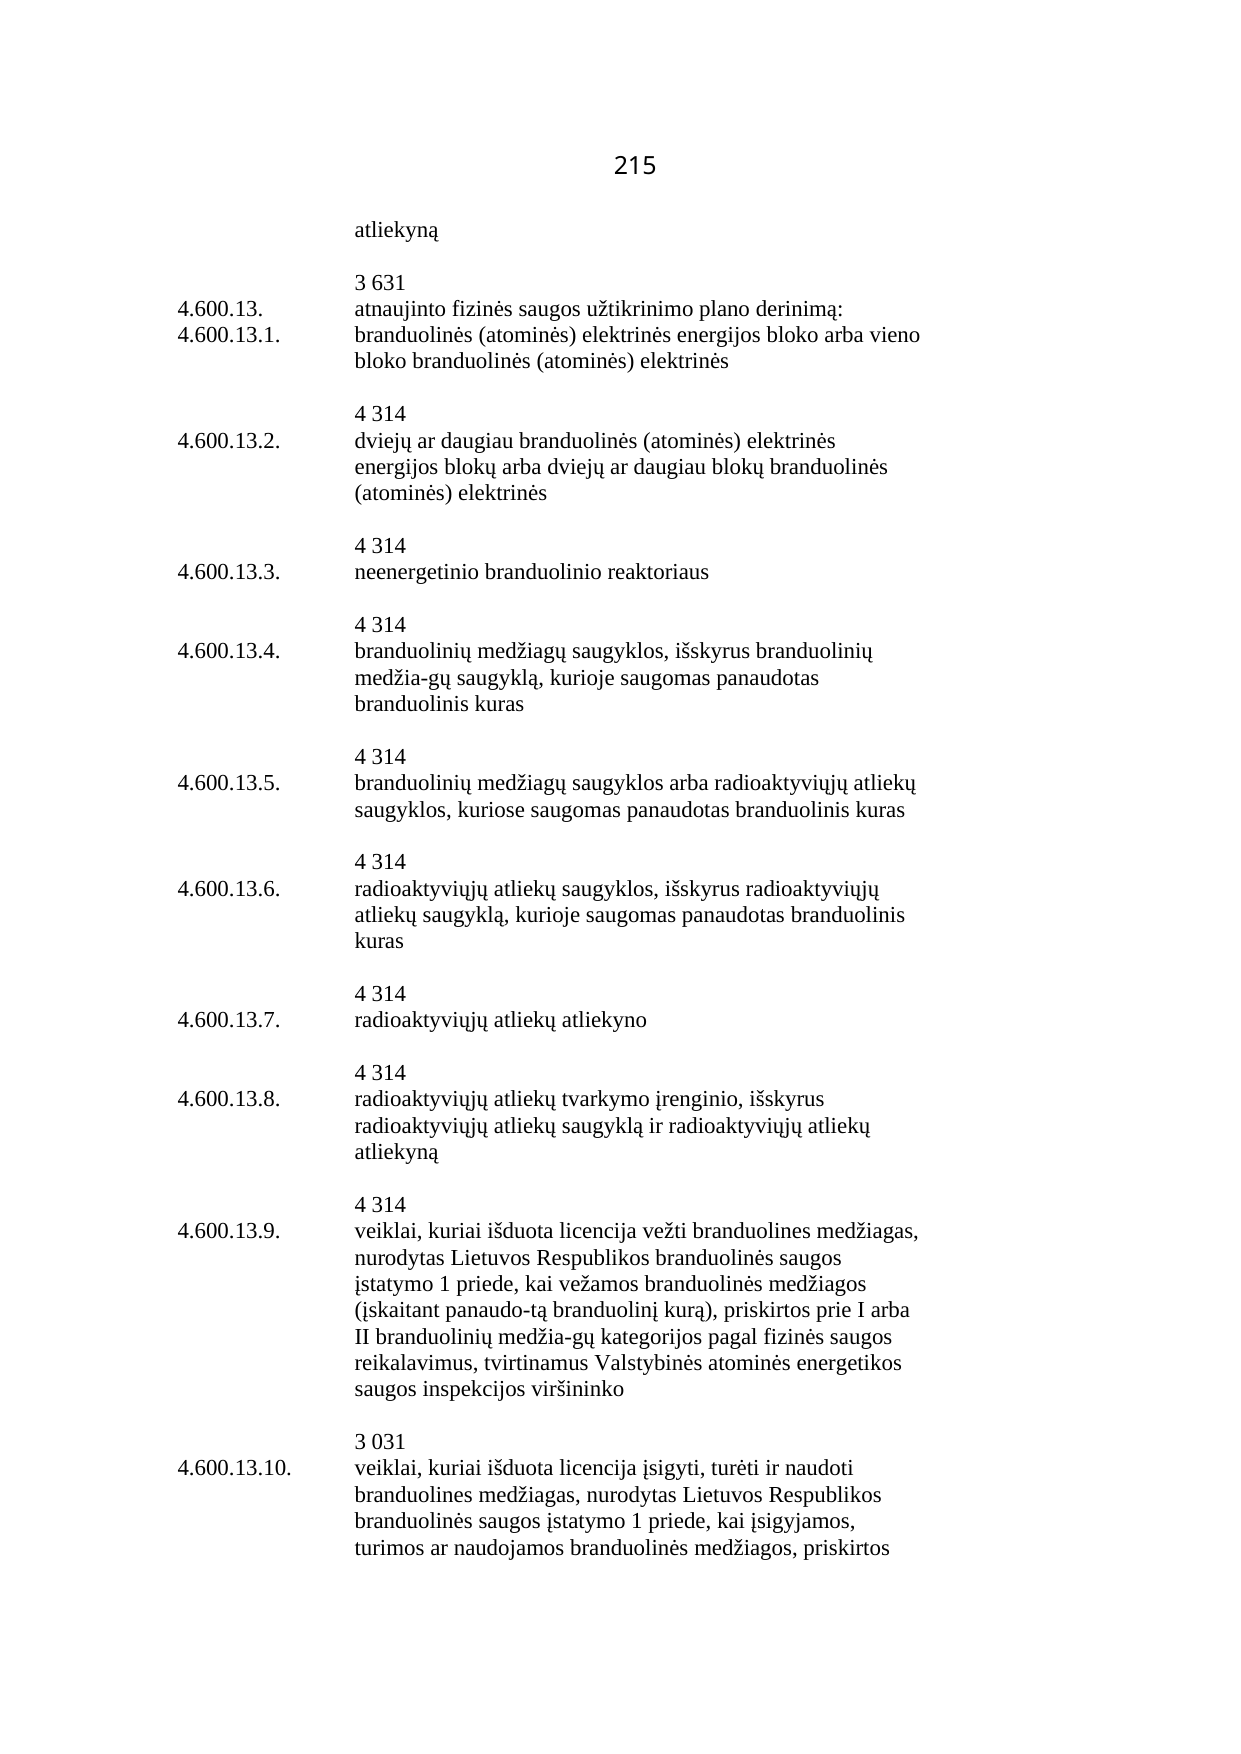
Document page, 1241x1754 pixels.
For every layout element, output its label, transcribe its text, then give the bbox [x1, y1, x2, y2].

text saugos inspekcijos viršininko 3 031 [354, 1375, 945, 1454]
text atliekyną 4 314 [354, 1138, 945, 1217]
text medžia-gų saugyklą, kurioje saugomas panaudotas [354, 664, 945, 690]
text radioaktyviųjų atliekų saugyklą ir radioaktyviųjų atliekų [354, 1112, 945, 1138]
text 4.600.13.9. veiklai, kuriai išduota licencija vežti branduolines medžiagas, [177, 1217, 945, 1244]
text 4.600.13.5. branduolinių medžiagų saugyklos arba radioaktyviųjų atliekų [177, 769, 945, 796]
text 4.600.13.2. dviejų ar daugiau branduolinės (atominės) elektrinės [177, 427, 945, 453]
text 4.600.13.8. radioaktyviųjų atliekų tvarkymo įrenginio, išskyrus [177, 1086, 945, 1112]
text branduolinės saugos įstatymo 1 priede, kai įsigyjamos, [354, 1507, 945, 1533]
text saugyklos, kuriose saugomas panaudotas branduolinis kuras 4 314 [354, 796, 945, 875]
text 4.600.13.3. neenergetinio branduolinio reaktoriaus 4 314 [177, 558, 945, 637]
text 4.600.13.10. veiklai, kuriai išduota licencija įsigyti, turėti ir naudoti [177, 1454, 945, 1481]
text energijos blokų arba dviejų ar daugiau blokų branduolinės [354, 453, 945, 479]
text atliekyną 3 631 [354, 216, 945, 295]
text atliekų saugyklą, kurioje saugomas panaudotas branduolinis [354, 901, 945, 927]
text (įskaitant panaudo-tą branduolinį kurą), priskirtos prie I arba [354, 1296, 945, 1323]
text 4.600.13.7. radioaktyviųjų atliekų atliekyno 4 314 [177, 1006, 945, 1086]
text įstatymo 1 priede, kai vežamos branduolinės medžiagos [354, 1270, 945, 1296]
text branduolinis kuras 4 314 [354, 690, 945, 769]
text 4.600.13.1. branduolinės (atominės) elektrinės energijos bloko arba vieno [177, 321, 945, 348]
text turimos ar naudojamos branduolinės medžiagos, priskirtos [354, 1533, 945, 1560]
text 4.600.13.4. branduolinių medžiagų saugyklos, išskyrus branduolinių [177, 637, 945, 664]
text (atominės) elektrinės 4 314 [354, 479, 945, 558]
text kuras 4 314 [354, 927, 945, 1006]
text 4.600.13.6. radioaktyviųjų atliekų saugyklos, išskyrus radioaktyviųjų [177, 875, 945, 901]
text nurodytas Lietuvos Respublikos branduolinės saugos [354, 1244, 945, 1270]
text branduolines medžiagas, nurodytas Lietuvos Respublikos [354, 1481, 945, 1507]
text reikalavimus, tvirtinamus Valstybinės atominės energetikos [354, 1349, 945, 1375]
text II branduolinių medžia-gų kategorijos pagal fizinės saugos [354, 1323, 945, 1349]
text 4.600.13. atnaujinto fizinės saugos užtikrinimo plano derinimą: [177, 295, 945, 321]
text bloko branduolinės (atominės) elektrinės 4 314 [354, 348, 945, 427]
